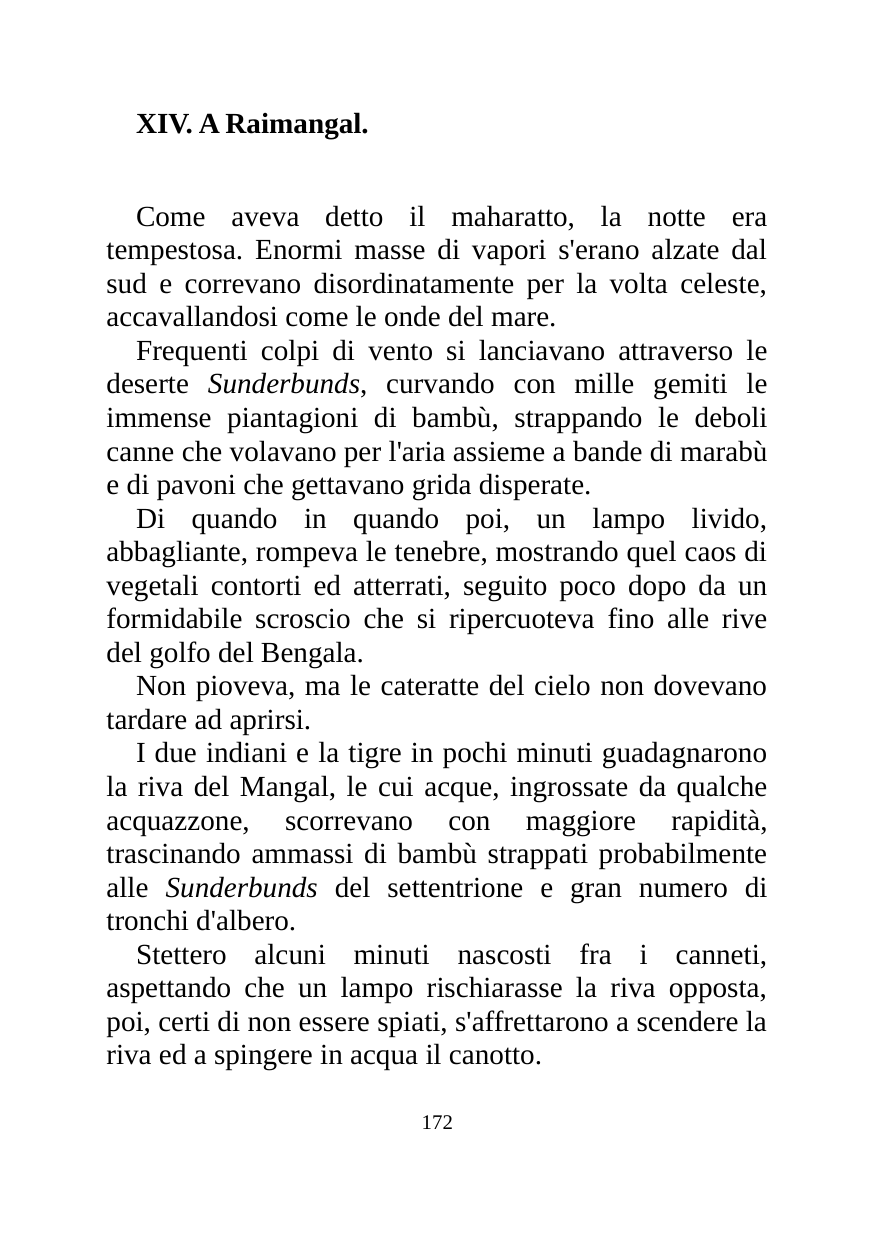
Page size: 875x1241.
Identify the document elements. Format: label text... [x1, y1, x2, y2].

text I due indiani e la tigre in pochi minuti guadagnarono la riva del Mangal, le cui acque, ingrossate da qualche acquazzone, scorrevano con maggiore rapidità, trascinando ammassi di bambù strappati probabilmente alle Sunderbunds del settentrione e gran numero di tronchi d'albero. [106, 736, 768, 937]
text Di quando in quando poi, un lampo livido, abbagliante, rompeva le tenebre, mostrando quel caos di vegetali contorti ed atterrati, seguito poco dopo da un formidabile scroscio che si ripercuoteva fino alle rive del golfo del Bengala. [106, 501, 768, 668]
text Frequenti colpi di vento si lanciavano attraverso le deserte Sunderbunds, curvando con mille gemiti le immense piantagioni di bambù, strappando le deboli canne che volavano per l'aria assieme a bande di marabù e di pavoni che gettavano grida disperate. [106, 333, 768, 501]
subtitle XIV. A Raimangal. [106, 106, 768, 140]
text Stettero alcuni minuti nascosti fra i canneti, aspettando che un lampo rischiarasse la riva opposta, poi, certi di non essere spiati, s'affrettarono a scendere la riva ed a spingere in acqua il canotto. [106, 937, 768, 1071]
text Come aveva detto il maharatto, la notte era tempestosa. Enormi masse di vapori s'erano alzate dal sud e correvano disordinatamente per la volta celeste, accavallandosi come le onde del mare. [106, 199, 768, 333]
text Non pioveva, ma le cateratte del cielo non dovevano tardare ad aprirsi. [106, 668, 768, 736]
